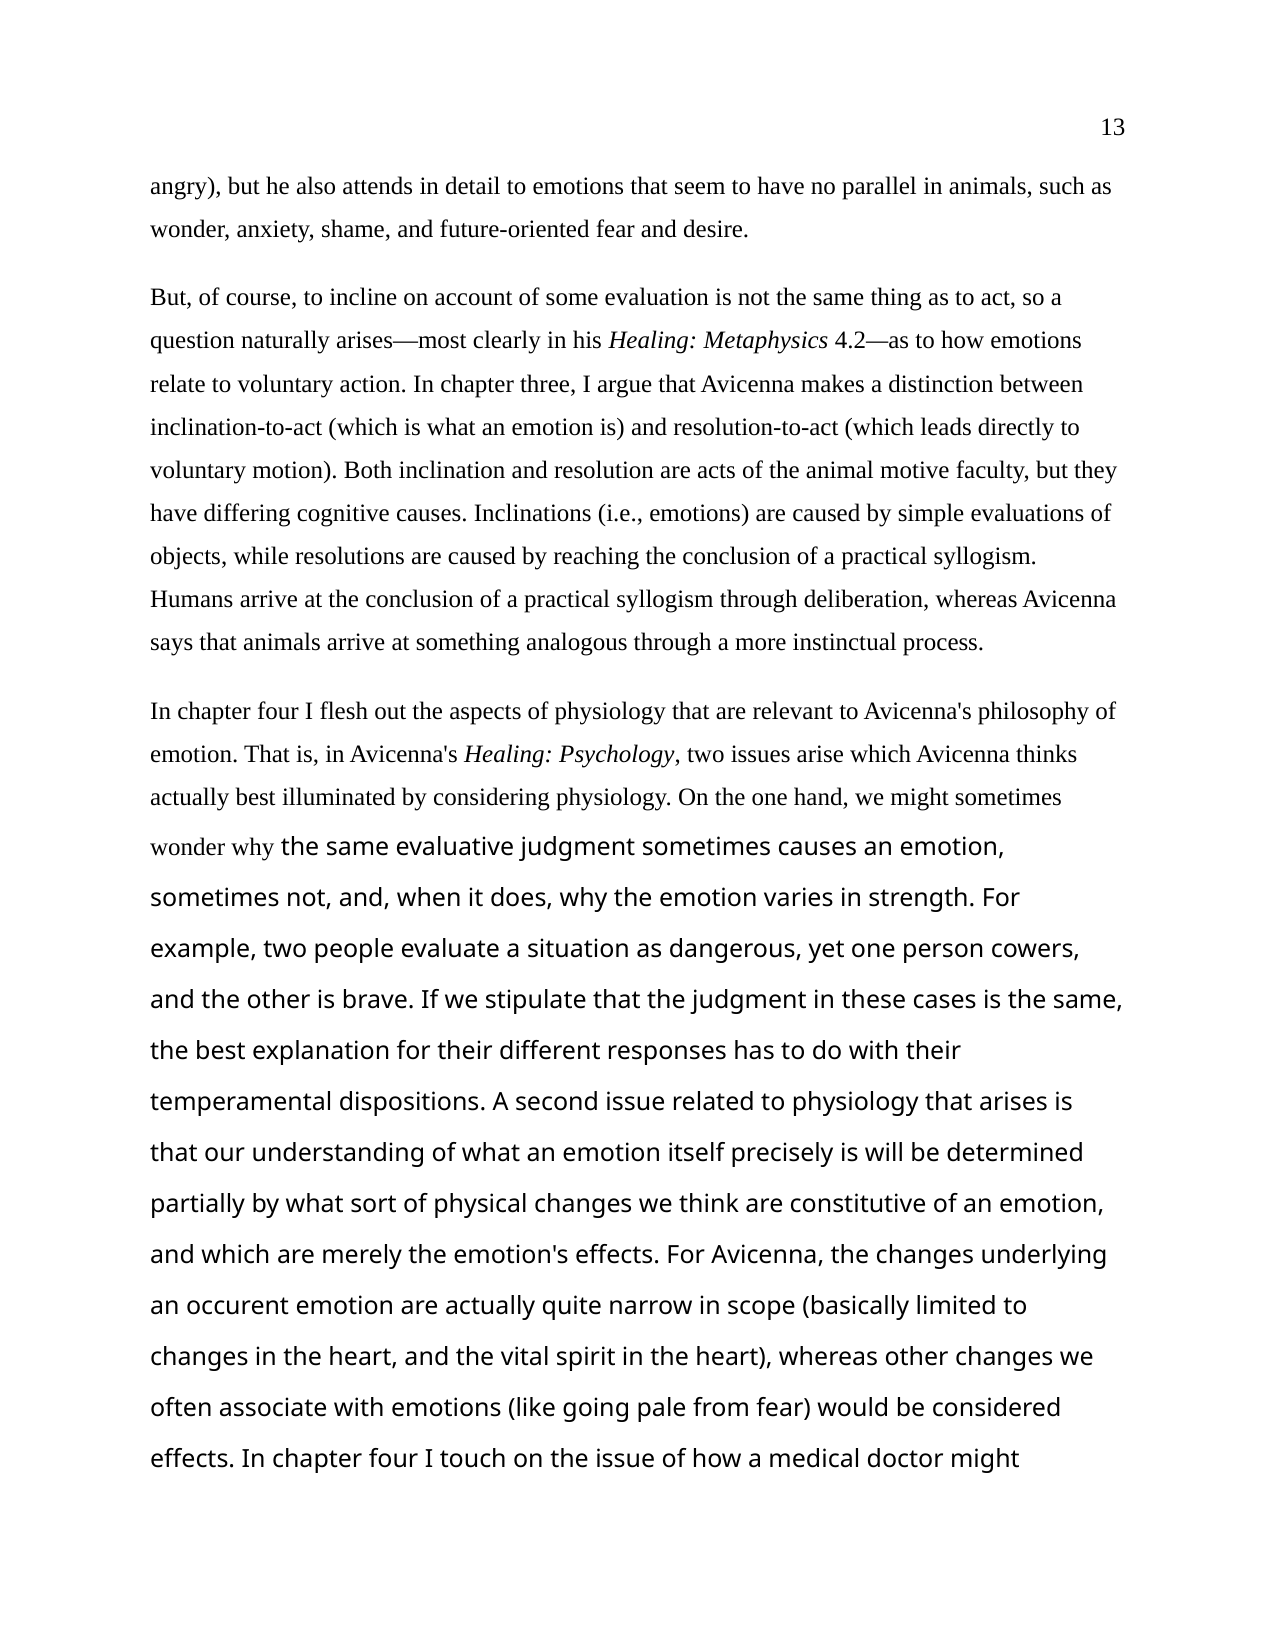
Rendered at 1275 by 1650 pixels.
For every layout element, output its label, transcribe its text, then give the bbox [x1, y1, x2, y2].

text angry), but he also attends in detail to emotions that seem to have no parallel in animals, such as wonder, anxiety, shame, and future-oriented fear and desire. [150, 171, 1125, 243]
text But, of course, to incline on account of some evaluation is not the same thing as to act, so a question naturally arises—most clearly in his Healing: Metaphysics 4.2—as to how emotions relate to voluntary action. In chapter three, I argue that Avicenna makes a distinction between inclination-to-act (which is what an emotion is) and resolution-to-act (which leads directly to voluntary motion). Both inclination and resolution are acts of the animal motive faculty, but they have differing cognitive causes. Inclinations (i.e., emotions) are caused by simple evaluations of objects, while resolutions are caused by reaching the conclusion of a practical syllogism. Humans arrive at the conclusion of a practical syllogism through deliberation, whereas Avicenna says that animals arrive at something analogous through a more instinctual process. [150, 282, 1125, 656]
text In chapter four I flesh out the aspects of physiology that are relevant to Avicenna's philosophy of emotion. That is, in Avicenna's Healing: Psychology, two issues arise which Avicenna thinks actually best illuminated by considering physiology. On the one hand, we might sometimes wonder why the same evaluative judgment sometimes causes an emotion, sometimes not, and, when it does, why the emotion varies in strength. For example, two people evaluate a situation as dangerous, yet one person cowers, and the other is brave. If we stipulate that the judgment in these cases is the same, the best explanation for their different responses has to do with their temperamental dispositions. A second issue related to physiology that arises is that our understanding of what an emotion itself precisely is will be determined partially by what sort of physical changes we think are constitutive of an emotion, and which are merely the emotion's effects. For Avicenna, the changes underlying an occurent emotion are actually quite narrow in scope (basically limited to changes in the heart, and the vital spirit in the heart), whereas other changes we often associate with emotions (like going pale from fear) would be considered effects. In chapter four I touch on the issue of how a medical doctor might [150, 696, 1125, 1475]
